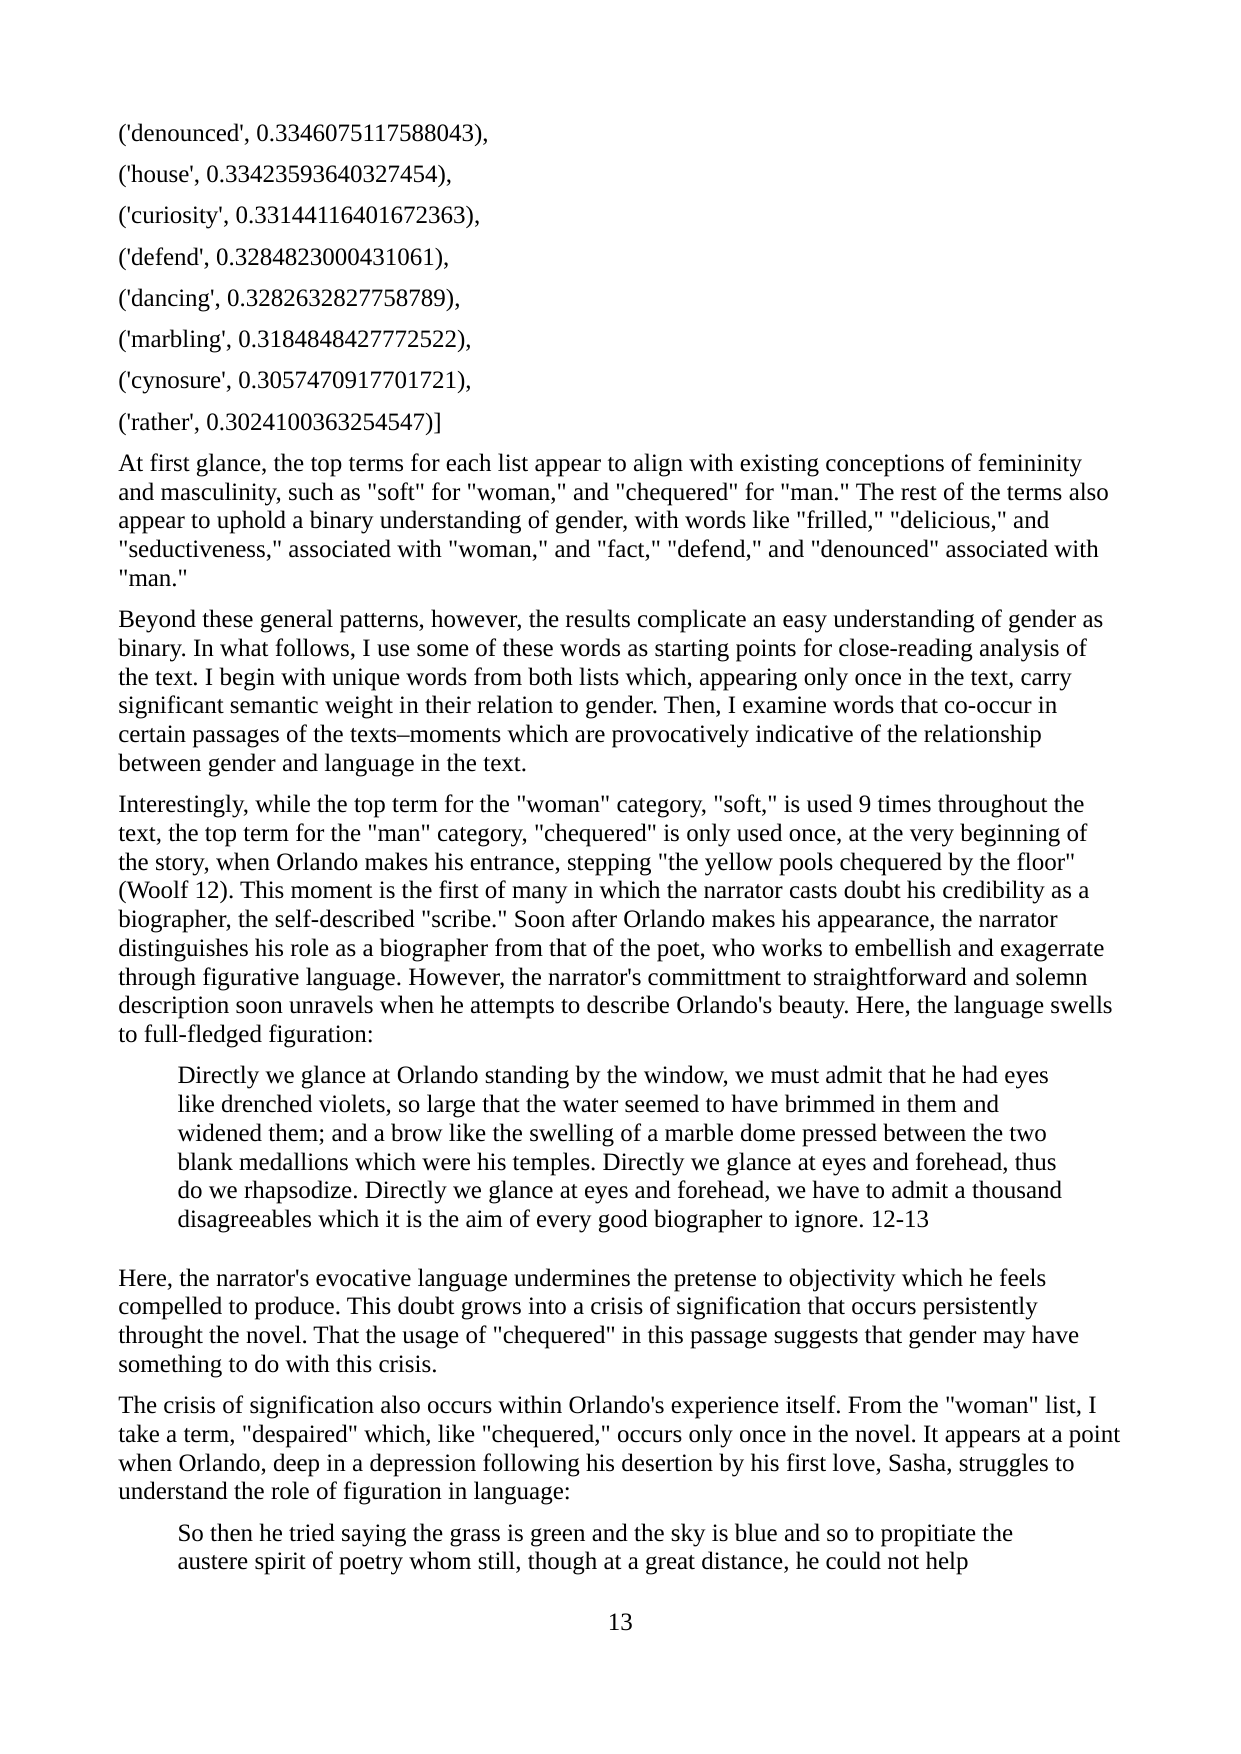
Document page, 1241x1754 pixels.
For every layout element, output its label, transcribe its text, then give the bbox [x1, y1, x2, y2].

text ('marbling', 0.3184848427772522), [118, 324, 1122, 353]
text Directly we glance at Orlando standing by the window, we must admit that he had eyes like drenched violets, so large that the water seemed to have brimmed in them and widened them; and a brow like the swelling of a marble dome pressed between the two blank medallions which were his temples. Directly we glance at eyes and forehead, thus do we rhapsodize. Directly we glance at eyes and forehead, we have to admit a thousand disagreeables which it is the aim of every good biographer to ignore. 12-13 [177, 1061, 1063, 1233]
text Interestingly, while the top term for the "woman" category, "soft," is used 9 times throughout the text, the top term for the "man" category, "chequered" is only used once, at the very beginning of the story, when Orlando makes his entrance, stepping "the yellow pools chequered by the floor" (Woolf 12). This moment is the first of many in which the narrator casts doubt his credibility as a biographer, the self-described "scribe." Soon after Orlando makes his appearance, the narrator distinguishes his role as a biographer from that of the poet, who works to embellish and exagerrate through figurative language. However, the narrator's committment to straightforward and solemn description soon unravels when he attempts to describe Orlando's beauty. Here, the language swells to full-fledged figuration: [118, 789, 1122, 1048]
text ('curiosity', 0.33144116401672363), [118, 201, 1122, 229]
text Here, the narrator's evocative language undermines the pretense to objectivity which he feels compelled to produce. This doubt grows into a crisis of signification that occurs persistently throught the novel. That the usage of "chequered" in this passage suggests that gender may have something to do with this crisis. [118, 1263, 1122, 1378]
text ('house', 0.33423593640327454), [118, 159, 1122, 188]
text ('dancing', 0.3282632827758789), [118, 283, 1122, 312]
text ('cynosure', 0.3057470917701721), [118, 366, 1122, 394]
text So then he tried saying the grass is green and the sky is blue and so to propitiate the austere spirit of poetry whom still, though at a great distance, he could not help [177, 1518, 1063, 1575]
text ('defend', 0.3284823000431061), [118, 242, 1122, 271]
text ('denounced', 0.3346075117588043), [118, 118, 1122, 147]
text Beyond these general patterns, however, the results complicate an easy understanding of gender as binary. In what follows, I use some of these words as starting points for close-reading analysis of the text. I begin with unique words from both lists which, appearing only once in the text, carry significant semantic weight in their relation to gender. Then, I examine words that co-occur in certain passages of the texts–moments which are provocatively indicative of the relationship between gender and language in the text. [118, 604, 1122, 777]
text The crisis of signification also occurs within Orlando's experience itself. From the "woman" list, I take a term, "despaired" which, like "chequered," occurs only once in the novel. It appears at a point when Orlando, deep in a depression following his desertion by his first love, Sasha, struggles to understand the role of figuration in language: [118, 1390, 1122, 1505]
text ('rather', 0.3024100363254547)] [118, 407, 1122, 436]
text At first glance, the top terms for each list appear to align with existing conceptions of femininity and masculinity, such as "soft" for "woman," and "chequered" for "man." The rest of the terms also appear to uphold a binary understanding of gender, with words like "frilled," "delicious," and "seductiveness," associated with "woman," and "fact," "defend," and "denounced" associated with "man." [118, 448, 1122, 592]
